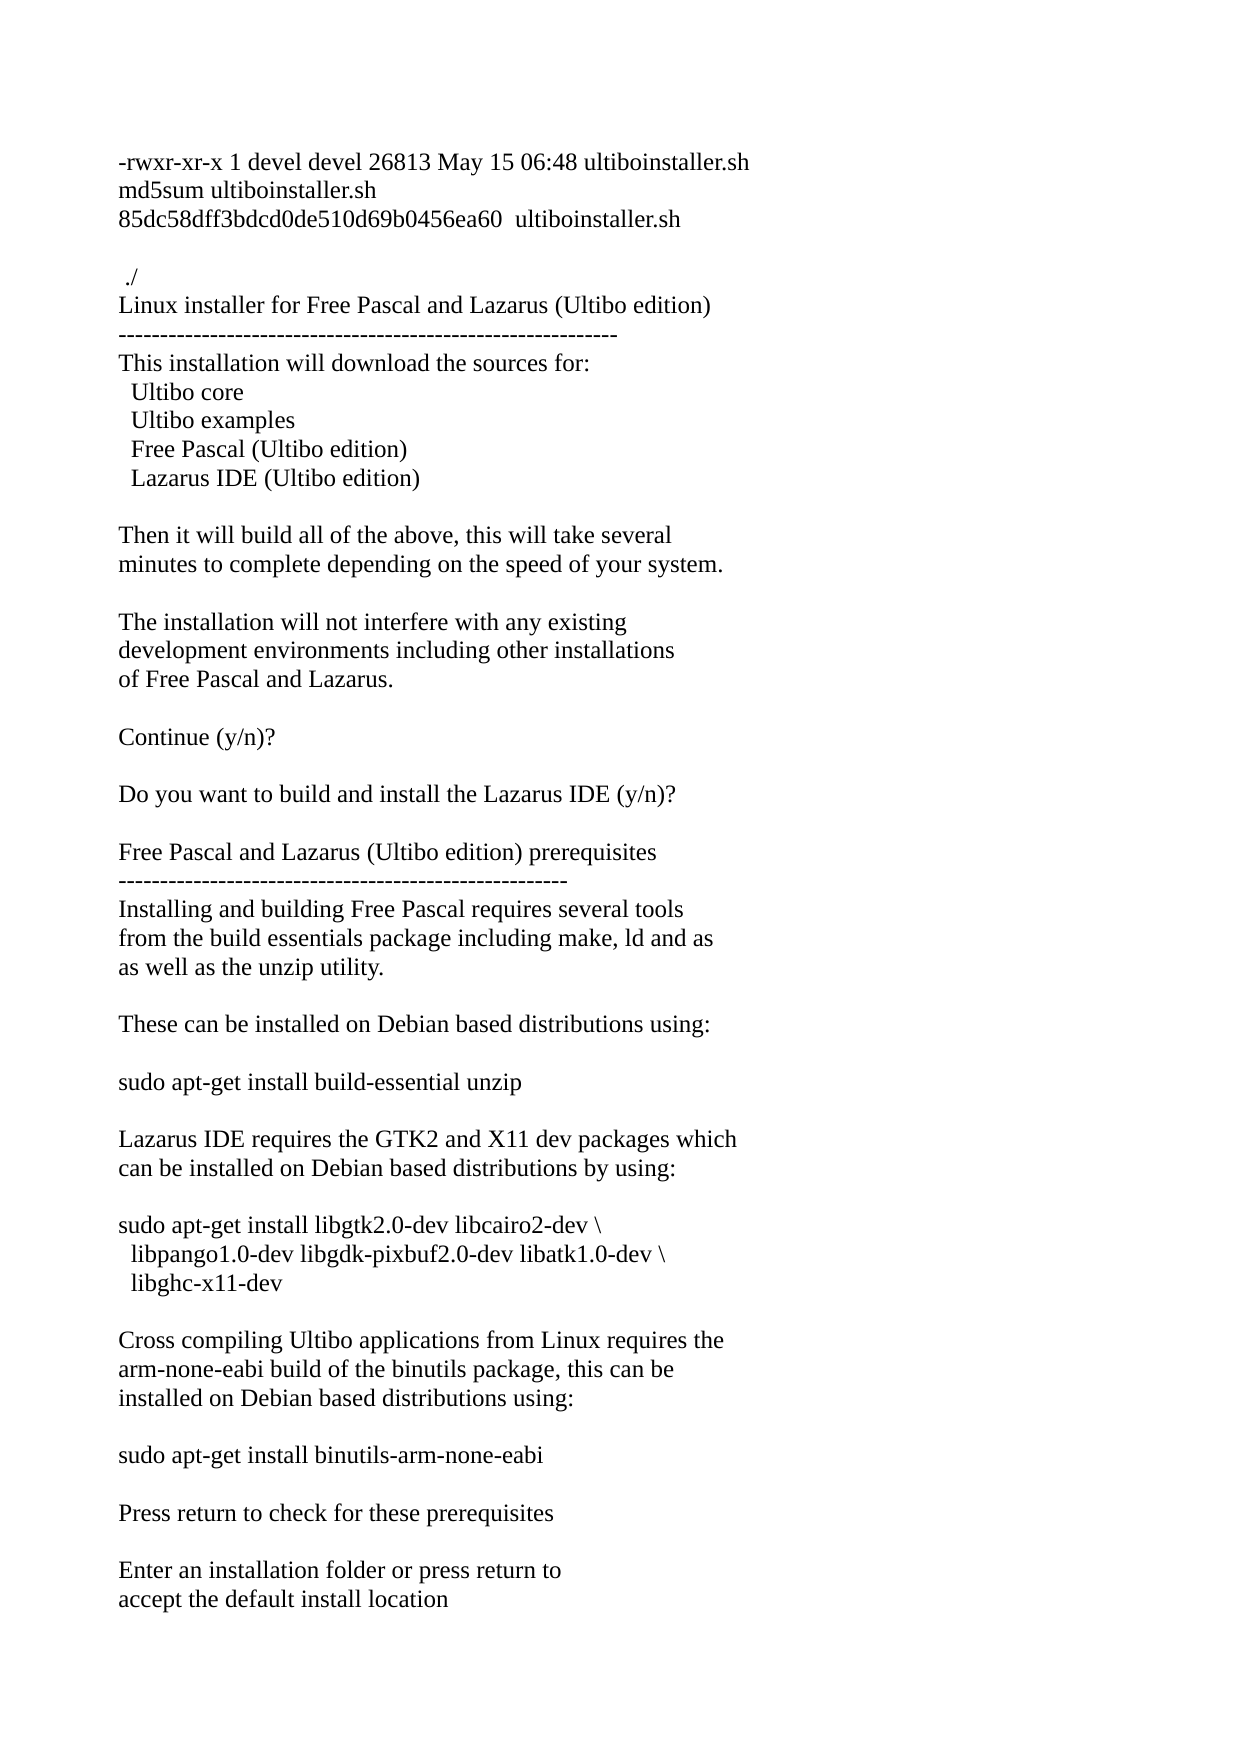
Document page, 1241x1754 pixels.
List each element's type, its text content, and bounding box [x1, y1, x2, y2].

text Lazarus IDE (Ultibo edition) [118, 463, 1122, 492]
text sudo apt-get install libgtk2.0-dev libcairo2-dev \ [118, 1211, 1122, 1239]
text md5sum ultiboinstaller.sh [118, 176, 1122, 204]
text Ultibo core [118, 377, 1122, 406]
text -rwxr-xr-x 1 devel devel 26813 May 15 06:48 ultiboinstaller.sh [118, 147, 1122, 176]
text libpango1.0-dev libgdk-pixbuf2.0-dev libatk1.0-dev \ [118, 1239, 1122, 1268]
text 85dc58dff3bdcd0de510d69b0456ea60 ultiboinstaller.sh [118, 204, 1122, 233]
text libghc-x11-dev [118, 1268, 1122, 1297]
text sudo apt-get install build-essential unzip [118, 1067, 1122, 1096]
text These can be installed on Debian based distributions using: [118, 1009, 1122, 1038]
text Free Pascal (Ultibo edition) [118, 434, 1122, 463]
text installed on Debian based distributions using: [118, 1383, 1122, 1412]
text accept the default install location [118, 1584, 1122, 1613]
text development environments including other installations [118, 636, 1122, 664]
text arm-none-eabi build of the binutils package, this can be [118, 1354, 1122, 1383]
text minutes to complete depending on the speed of your system. [118, 549, 1122, 578]
text Installing and building Free Pascal requires several tools [118, 894, 1122, 923]
text can be installed on Debian based distributions by using: [118, 1153, 1122, 1182]
text Enter an installation folder or press return to [118, 1556, 1122, 1584]
text as well as the unzip utility. [118, 952, 1122, 981]
text Do you want to build and install the Lazarus IDE (y/n)? [118, 779, 1122, 808]
text from the build essentials package including make, ld and as [118, 923, 1122, 952]
text Press return to check for these prerequisites [118, 1498, 1122, 1527]
text Ultibo examples [118, 406, 1122, 434]
text Cross compiling Ultibo applications from Linux requires the [118, 1326, 1122, 1354]
text This installation will download the sources for: [118, 348, 1122, 377]
text The installation will not interfere with any existing [118, 607, 1122, 636]
text Then it will build all of the above, this will take several [118, 521, 1122, 549]
text of Free Pascal and Lazarus. [118, 664, 1122, 693]
text ./ [118, 262, 1122, 291]
text ------------------------------------------------------ [118, 866, 1122, 894]
text Free Pascal and Lazarus (Ultibo edition) prerequisites [118, 837, 1122, 866]
text ------------------------------------------------------------ [118, 319, 1122, 348]
text Lazarus IDE requires the GTK2 and X11 dev packages which [118, 1124, 1122, 1153]
text Linux installer for Free Pascal and Lazarus (Ultibo edition) [118, 291, 1122, 319]
text sudo apt-get install binutils-arm-none-eabi [118, 1441, 1122, 1469]
text Continue (y/n)? [118, 722, 1122, 751]
